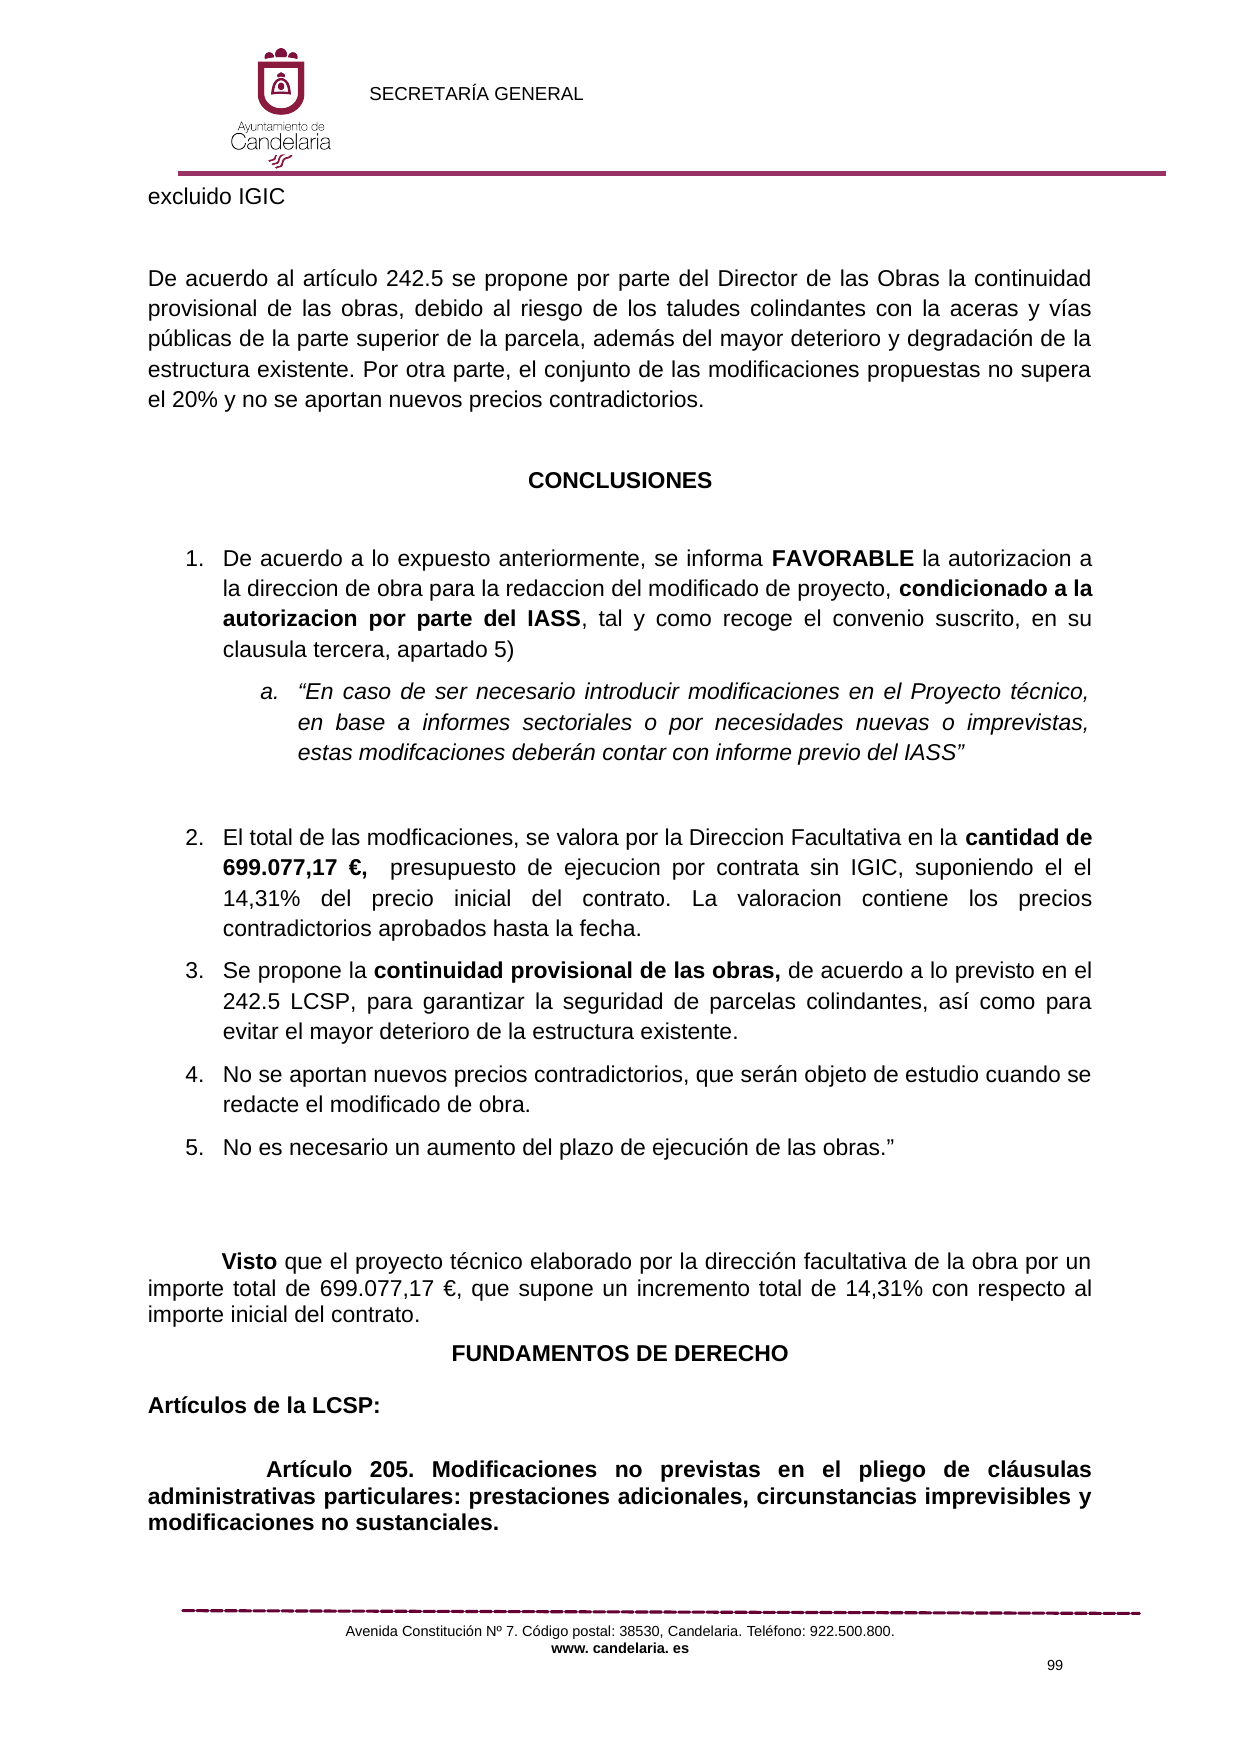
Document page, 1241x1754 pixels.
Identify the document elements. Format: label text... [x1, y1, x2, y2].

text Visto que el proyecto técnico elaborado por la dirección facultativa de la obra por un importe total de 699.077,17 €, que supone un incremento total de 14,31% con respecto al importe inicial del contrato. [148, 1248, 1092, 1327]
text excluido IGIC [148, 183, 1092, 210]
list No es necesario un aumento del plazo de ejecución de las obras.” [185, 1133, 1092, 1160]
text FUNDAMENTOS DE DERECHO [148, 1340, 1092, 1366]
list El total de las modficaciones, se valora por la Direccion Facultativa en la cantidad de 699.077,17 €, presupuesto de ejecucion por contrata sin IGIC, suponiendo el el 14,31% del precio inicial del contrato. La valoracion contiene los precios contradictorios aprobados hasta la fecha. [185, 824, 1092, 941]
text CONCLUSIONES [148, 467, 1092, 494]
list Se propone la continuidad provisional de las obras, de acuerdo a lo previsto en el 242.5 LCSP, para garantizar la seguridad de parcelas colindantes, así como para evitar el mayor deterioro de la estructura existente. [185, 957, 1092, 1044]
list No se aportan nuevos precios contradictorios, que serán objeto de estudio cuando se redacte el modificado de obra. [185, 1061, 1092, 1117]
subtitle Artículo 205. Modificaciones no previstas en el pliego de cláusulas administrativas particulares: prestaciones adicionales, circunstancias imprevisibles y modificaciones no sustanciales. [148, 1456, 1092, 1535]
text De acuerdo al artículo 242.5 se propone por parte del Director de las Obras la continuidad provisional de las obras, debido al riesgo de los taludes colindantes con la aceras y vías públicas de la parte superior de la parcela, además del mayor deterioro y degradación de la estructura existente. Por otra parte, el conjunto de las modificaciones propuestas no supera el 20% y no se aportan nuevos precios contradictorios. [148, 265, 1092, 412]
list “En caso de ser necesario introducir modificaciones en el Proyecto técnico, en base a informes sectoriales o por necesidades nuevas o imprevistas, estas modifcaciones deberán contar con informe previo del IASS” [260, 678, 1092, 765]
text Artículos de la LCSP: [148, 1392, 1092, 1419]
list De acuerdo a lo expuesto anteriormente, se informa FAVORABLE la autorizacion a la direccion de obra para la redaccion del modificado de proyecto, condicionado a la autorizacion por parte del IASS, tal y como recoge el convenio suscrito, en su clausula tercera, apartado 5) [185, 545, 1092, 662]
